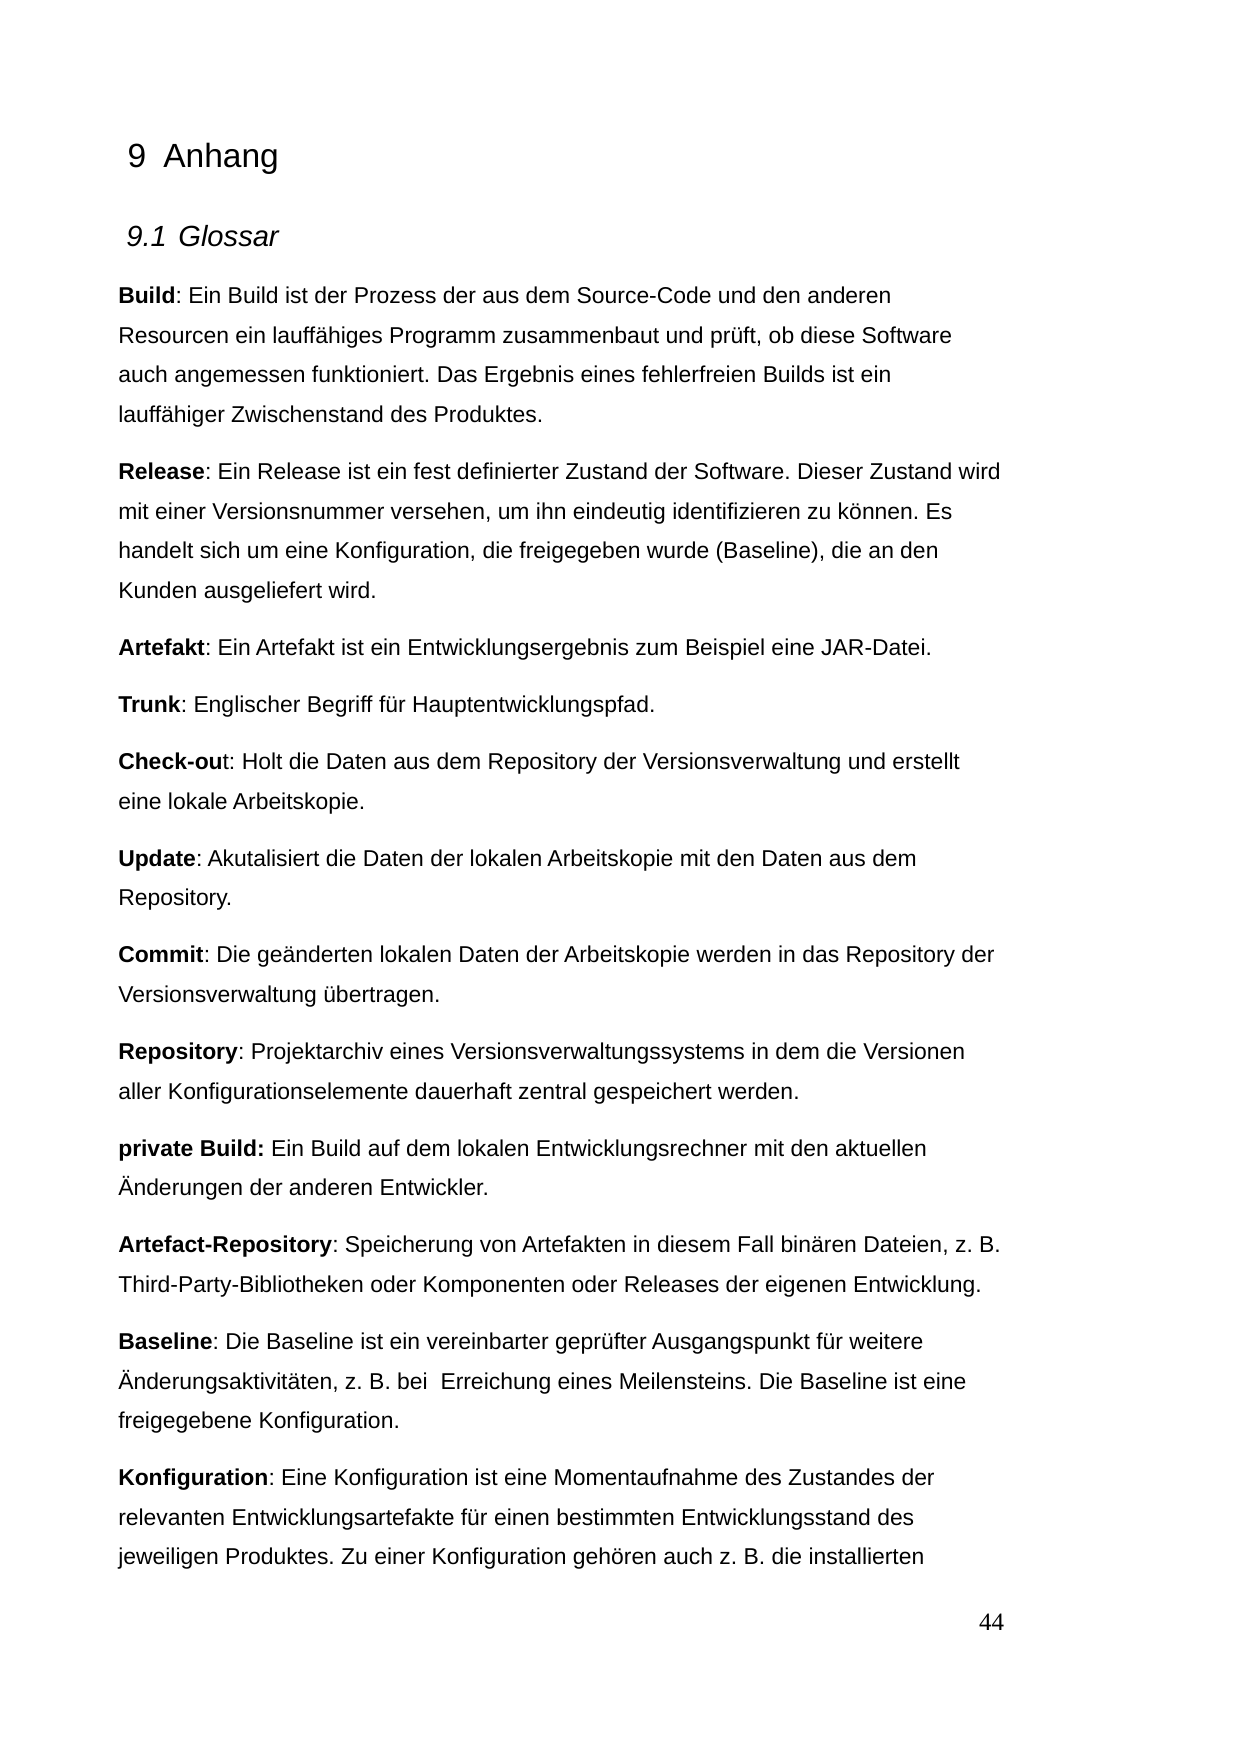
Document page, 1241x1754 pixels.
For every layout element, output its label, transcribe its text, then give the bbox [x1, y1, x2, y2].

text Check-out: Holt die Daten aus dem Repository der Versionsverwaltung und erstellt eine lokale Arbeitskopie. [118, 748, 1004, 814]
text private Build: Ein Build auf dem lokalen Entwicklungsrechner mit den aktuellen Änderungen der anderen Entwickler. [118, 1135, 1004, 1201]
text Artefact-Repository: Speicherung von Artefakten in diesem Fall binären Dateien, z. B. Third-Party-Bibliotheken oder Komponenten oder Releases der eigenen Entwicklung. [118, 1231, 1004, 1297]
text Build: Ein Build ist der Prozess der aus dem Source-Code und den anderen Resourcen ein lauffähiges Programm zusammenbaut und prüft, ob diese Software auch angemessen funktioniert. Das Ergebnis eines fehlerfreien Builds ist ein lauffähiger Zwischenstand des Produktes. [118, 282, 1004, 427]
text Artefakt: Ein Artefakt ist ein Entwicklungsergebnis zum Beispiel eine JAR-Datei. [118, 634, 1004, 660]
text Konfiguration: Eine Konfiguration ist eine Momentaufnahme des Zustandes der relevanten Entwicklungsartefakte für einen bestimmten Entwicklungsstand des jeweiligen Produktes. Zu einer Konfiguration gehören auch z. B. die installierten [118, 1464, 1004, 1569]
text Update: Akutalisiert die Daten der lokalen Arbeitskopie mit den Daten aus dem Repository. [118, 845, 1004, 911]
text Repository: Projektarchiv eines Versionsverwaltungssystems in dem die Versionen aller Konfigurationselemente dauerhaft zentral gespeichert werden. [118, 1038, 1004, 1104]
subtitle Anhang [118, 136, 1004, 174]
text Commit: Die geänderten lokalen Daten der Arbeitskopie werden in das Repository der Versionsverwaltung übertragen. [118, 941, 1004, 1007]
text Baseline: Die Baseline ist ein vereinbarter geprüfter Ausgangspunkt für weitere Änderungsaktivitäten, z. B. bei Erreichung eines Meilensteins. Die Baseline ist eine freigegebene Konfiguration. [118, 1328, 1004, 1433]
text Trunk: Englischer Begriff für Hauptentwicklungspfad. [118, 691, 1004, 717]
subtitle Glossar [118, 219, 1004, 252]
text Release: Ein Release ist ein fest definierter Zustand der Software. Dieser Zustand wird mit einer Versionsnummer versehen, um ihn eindeutig identifizieren zu können. Es handelt sich um eine Konfiguration, die freigegeben wurde (Baseline), die an den Kunden ausgeliefert wird. [118, 458, 1004, 603]
